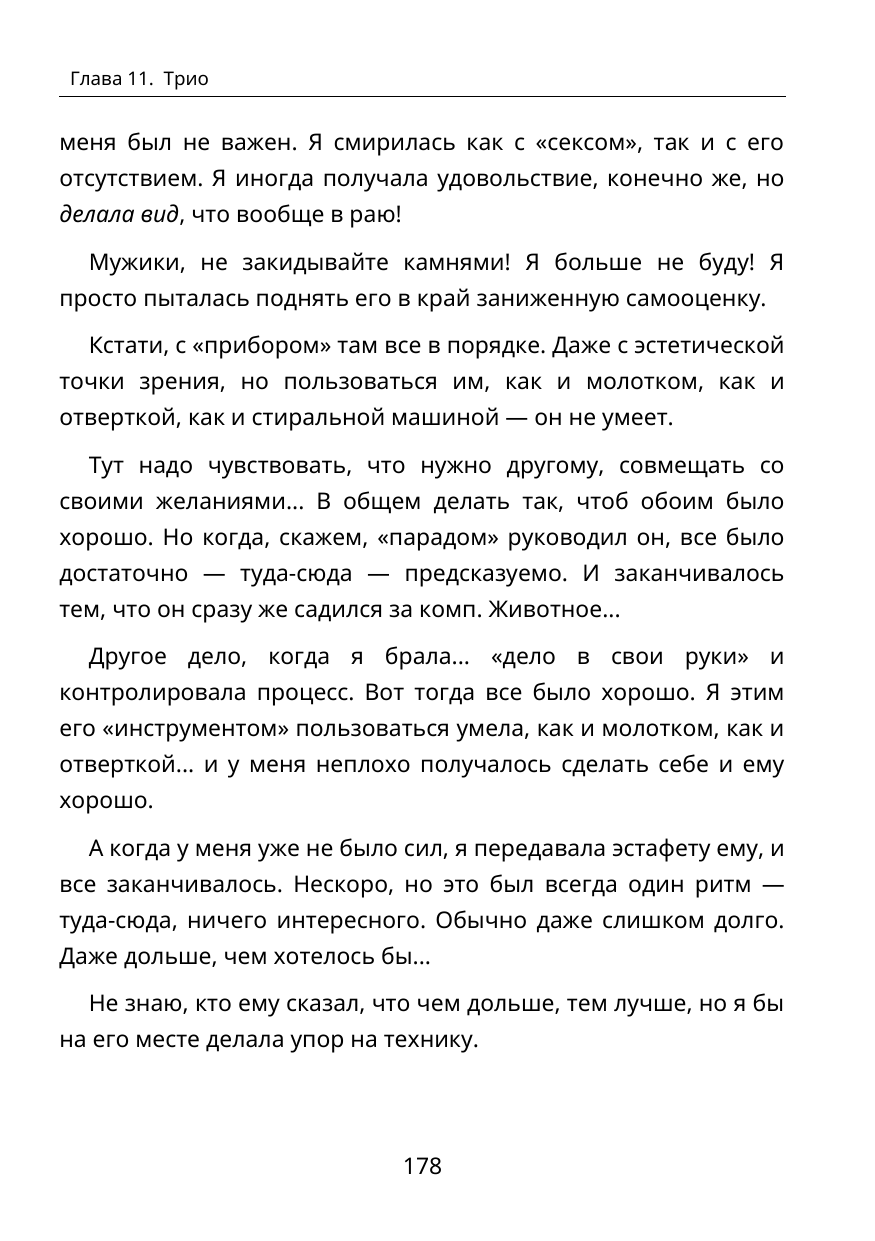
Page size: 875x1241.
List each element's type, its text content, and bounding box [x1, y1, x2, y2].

text Кстати, с «прибором» там все в порядке. Даже с эстетической точки зрения, но пользоваться им, как и молотком, как и отверткой, как и стиральной машиной — он не умеет. [59, 329, 786, 432]
text Тут надо чувствовать, что нужно другому, совмещать со своими желаниями... В общем делать так, чтоб обоим было хорошо. Но когда, скажем, «парадом» руководил он, все было достаточно — туда-сюда — предсказуемо. И заканчивалось тем, что он сразу же садился за комп. Животное... [59, 449, 786, 624]
text А когда у меня уже не было сил, я передавала эстафету ему, и все заканчивалось. Нескоро, но это был всегда один ритм — туда-сюда, ничего интересного. Обычно даже слишком долго. Даже дольше, чем хотелось бы... [59, 832, 786, 971]
text меня был не важен. Я смирилась как с «сексом», так и с его отсутствием. Я иногда получала удовольствие, конечно же, но делала вид, что вообще в раю! [59, 126, 786, 229]
text Мужики, не закидывайте камнями! Я больше не буду! Я просто пыталась поднять его в край заниженную самооценку. [59, 246, 786, 313]
text Не знаю, кто ему сказал, что чем дольше, тем лучше, но я бы на его месте делала упор на технику. [59, 987, 786, 1054]
text Другое дело, когда я брала... «дело в свои руки» и контролировала процесс. Вот тогда все было хорошо. Я этим его «инструментом» пользоваться умела, как и молотком, как и отверткой... и у меня неплохо получалось сделать себе и ему хорошо. [59, 640, 786, 815]
